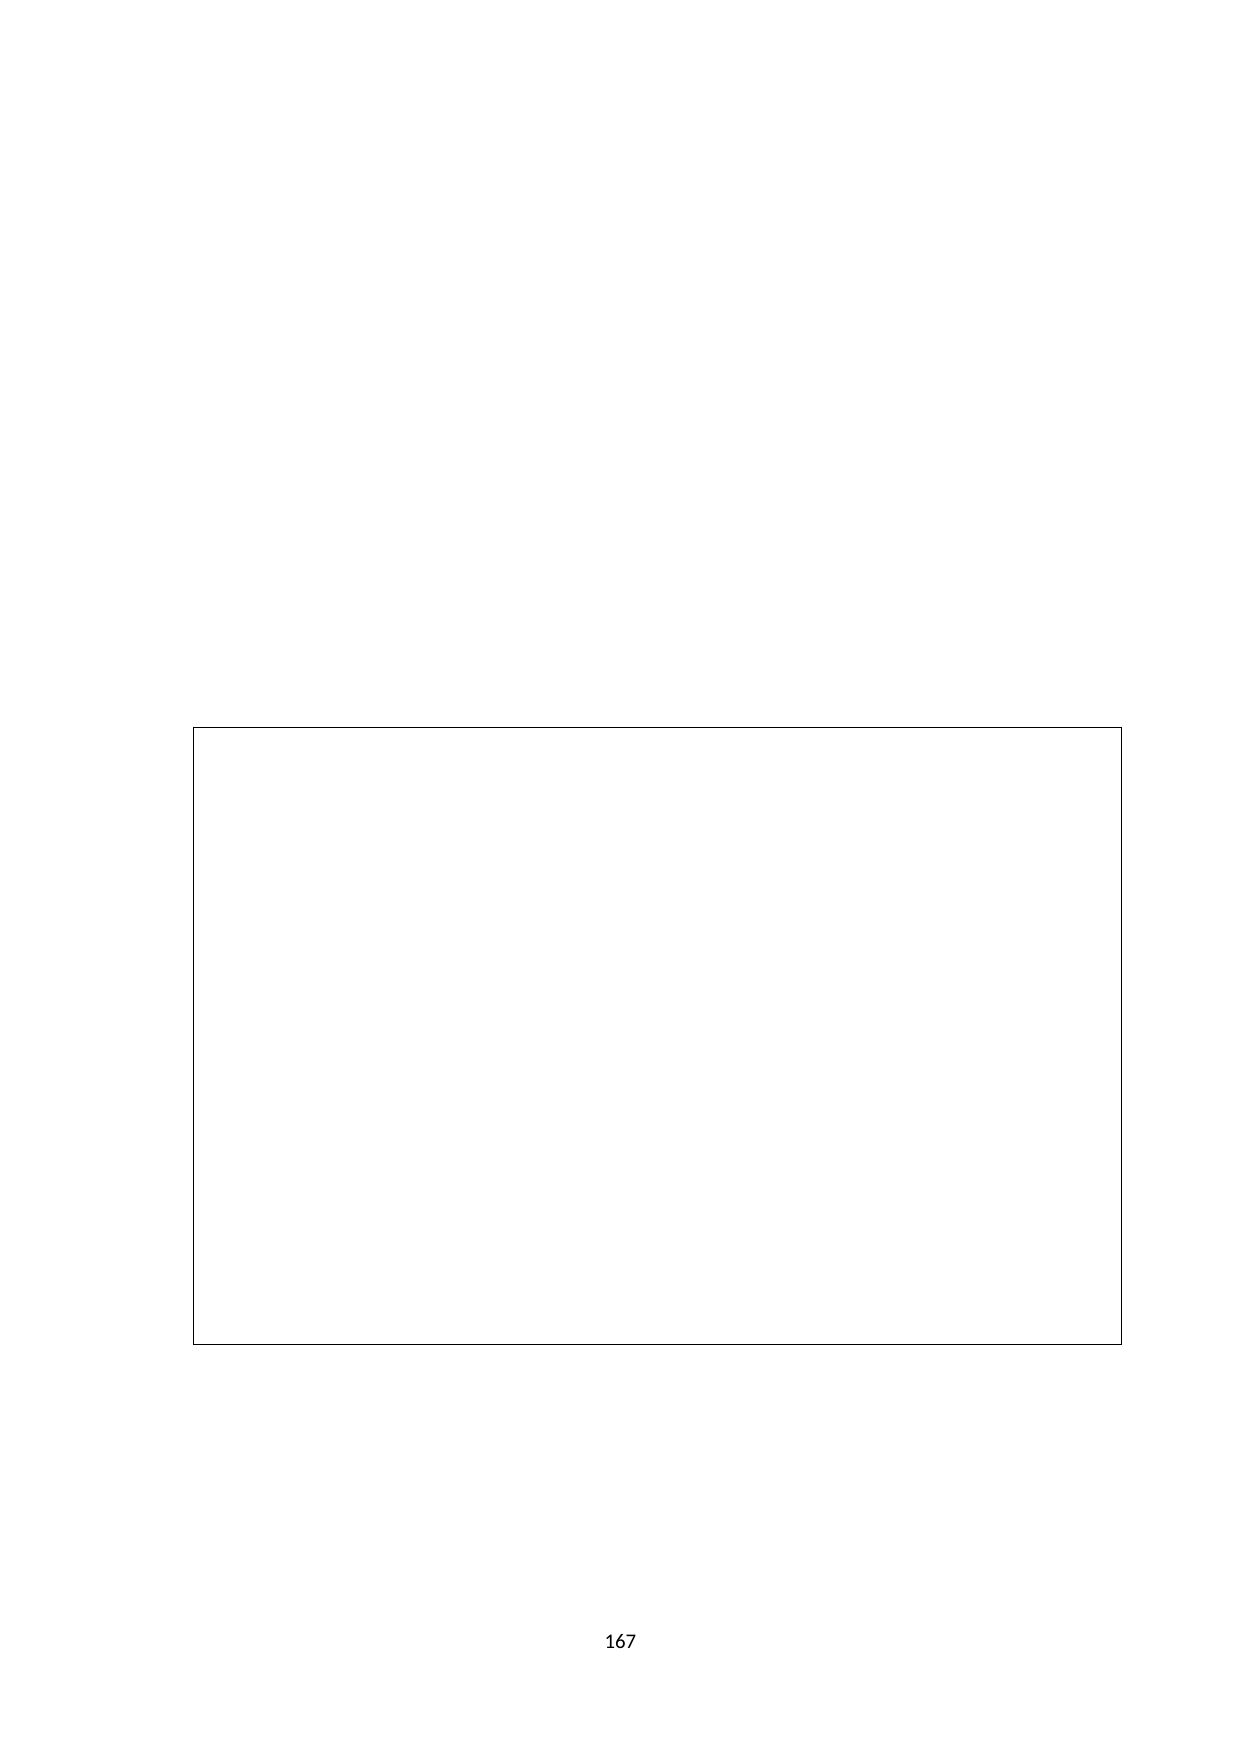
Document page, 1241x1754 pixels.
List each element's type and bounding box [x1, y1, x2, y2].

table_header [194, 728, 1121, 1344]
